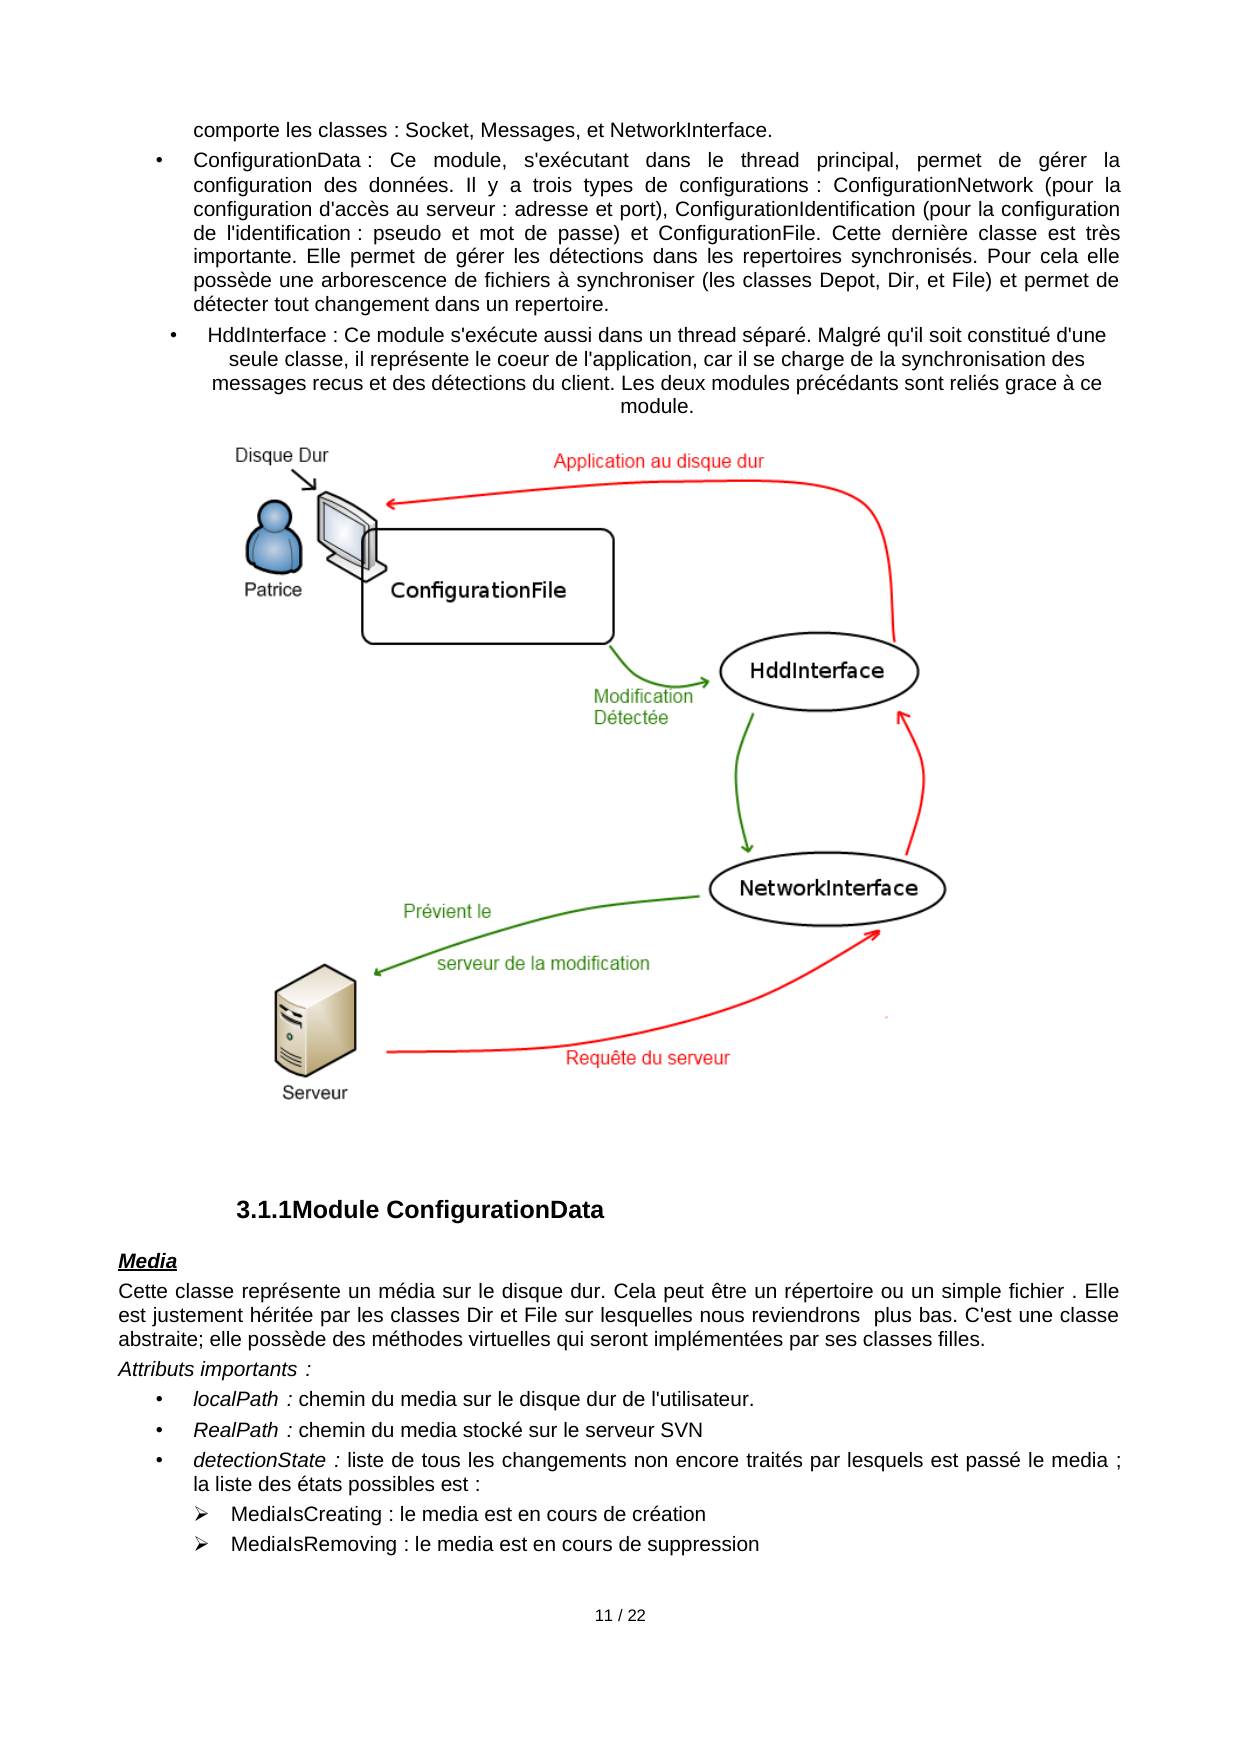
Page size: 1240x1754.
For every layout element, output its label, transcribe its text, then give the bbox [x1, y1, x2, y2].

list detectionState : liste de tous les changements non encore traités par lesquels est passé le media ; la liste des états possibles est : [156, 1448, 1121, 1496]
list ConfigurationData : Ce module, s'exécutant dans le thread principal, permet de gérer la configuration des données. Il y a trois types de configurations : ConfigurationNetwork (pour la configuration d'accès au serveur : adresse et port), ConfigurationIdentification (pour la configuration de l'identification : pseudo et mot de passe) et ConfigurationFile. Cette dernière classe est très importante. Elle permet de gérer les détections dans les repertoires synchronisés. Pour cela elle possède une arborescence de fichiers à synchroniser (les classes Depot, Dir, et File) et permet de détecter tout changement dans un repertoire. [156, 148, 1121, 316]
list MediaIsRemoving : le media est en cours de suppression [193, 1532, 1121, 1556]
list localPath : chemin du media sur le disque dur de l'utilisateur. [156, 1387, 1121, 1411]
list HddInterface : Ce module s'exécute aussi dans un thread séparé. Malgré qu'il soit constitué d'une seule classe, il représente le coeur de l'application, car il se charge de la synchronisation des messages recus et des détections du client. Les deux modules précédants sont reliés grace à ce module. [156, 322, 1121, 418]
list RealPath : chemin du media stocké sur le serveur SVN [156, 1417, 1121, 1441]
subtitle Media [118, 1248, 1121, 1272]
subtitle Module ConfigurationData [236, 1195, 1121, 1223]
text Attributs importants : [118, 1357, 1121, 1381]
picture [152, 443, 1087, 1152]
list MediaIsCreating : le media est en cours de création [193, 1502, 1121, 1526]
list comporte les classes : Socket, Messages, et NetworkInterface. [156, 118, 1121, 142]
text Cette classe représente un média sur le disque dur. Cela peut être un répertoire ou un simple fichier . Elle est justement héritée par les classes Dir et File sur lesquelles nous reviendrons plus bas. C'est une classe abstraite; elle possède des méthodes virtuelles qui seront implémentées par ses classes filles. [118, 1279, 1121, 1351]
